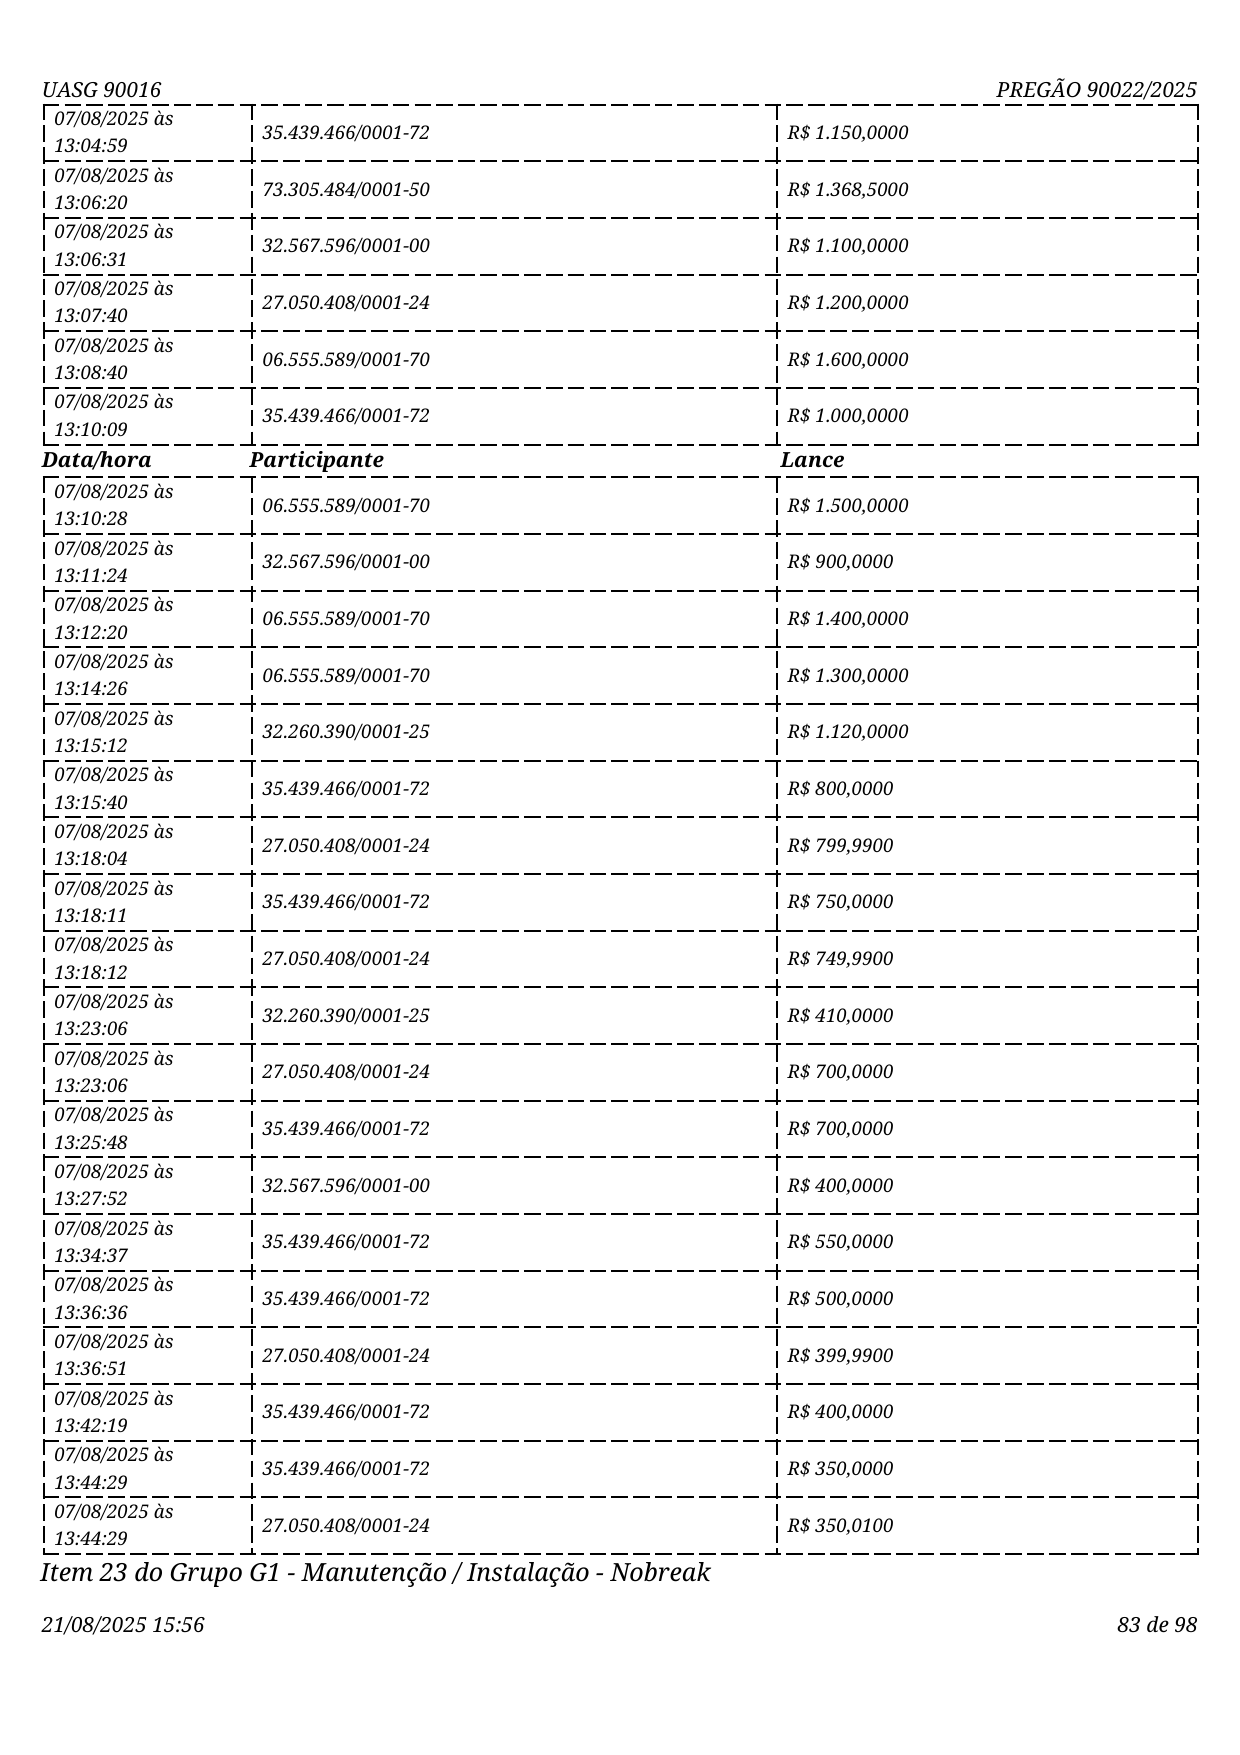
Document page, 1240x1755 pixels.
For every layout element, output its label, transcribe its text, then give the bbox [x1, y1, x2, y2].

table_header R$ 1.150,0000 [777, 104, 1198, 160]
table_cell 07/08/2025 às 13:44:29 [44, 1440, 252, 1496]
table_cell R$ 500,0000 [777, 1270, 1198, 1326]
table_cell 07/08/2025 às 13:15:40 [44, 760, 252, 816]
table_cell 07/08/2025 às 13:18:04 [44, 816, 252, 873]
table_cell R$ 749,9900 [777, 930, 1198, 986]
table_cell 07/08/2025 às 13:27:52 [44, 1156, 252, 1213]
table_cell 73.305.484/0001-50 [252, 160, 777, 217]
table_cell R$ 400,0000 [777, 1383, 1198, 1439]
table_cell 07/08/2025 às 13:36:36 [44, 1270, 252, 1326]
table_cell 32.567.596/0001-00 [252, 217, 777, 273]
table_header 07/08/2025 às 13:04:59 [44, 104, 252, 160]
table_cell 35.439.466/0001-72 [252, 1213, 777, 1269]
table_cell R$ 1.300,0000 [777, 646, 1198, 703]
table_cell 07/08/2025 às 13:36:51 [44, 1326, 252, 1383]
table_cell 07/08/2025 às 13:08:40 [44, 330, 252, 387]
table_cell 32.260.390/0001-25 [252, 986, 777, 1043]
table_cell R$ 750,0000 [777, 873, 1198, 929]
table_cell 32.567.596/0001-00 [252, 1156, 777, 1213]
table_cell R$ 900,0000 [777, 533, 1198, 589]
table_cell R$ 410,0000 [777, 986, 1198, 1043]
table_cell R$ 800,0000 [777, 760, 1198, 816]
table_cell 32.567.596/0001-00 [252, 533, 777, 589]
table_cell 07/08/2025 às 13:11:24 [44, 533, 252, 589]
table_cell 07/08/2025 às 13:25:48 [44, 1100, 252, 1156]
table_cell 07/08/2025 às 13:15:12 [44, 703, 252, 759]
table_cell R$ 700,0000 [777, 1043, 1198, 1099]
table_cell 07/08/2025 às 13:18:12 [44, 930, 252, 986]
table_cell R$ 550,0000 [777, 1213, 1198, 1269]
table_cell 35.439.466/0001-72 [252, 1270, 777, 1326]
table_cell 27.050.408/0001-24 [252, 1326, 777, 1383]
table_cell 07/08/2025 às 13:23:06 [44, 1043, 252, 1099]
text Item 23 do Grupo G1 - Manutenção / Instalação - Nobreak [40, 1555, 1200, 1589]
table_cell 35.439.466/0001-72 [252, 387, 777, 443]
table_cell 06.555.589/0001-70 [252, 590, 777, 646]
table_header R$ 1.500,0000 [777, 476, 1198, 533]
table_cell R$ 400,0000 [777, 1156, 1198, 1213]
table_cell R$ 1.368,5000 [777, 160, 1198, 217]
table_cell 07/08/2025 às 13:07:40 [44, 274, 252, 330]
table_cell 35.439.466/0001-72 [252, 1383, 777, 1439]
table_cell R$ 350,0100 [777, 1496, 1198, 1553]
table_cell 06.555.589/0001-70 [252, 330, 777, 387]
table_cell 07/08/2025 às 13:23:06 [44, 986, 252, 1043]
table_cell 27.050.408/0001-24 [252, 274, 777, 330]
table_cell R$ 700,0000 [777, 1100, 1198, 1156]
table_cell 07/08/2025 às 13:14:26 [44, 646, 252, 703]
table_cell R$ 1.100,0000 [777, 217, 1198, 273]
table_cell 27.050.408/0001-24 [252, 816, 777, 873]
table_cell 27.050.408/0001-24 [252, 930, 777, 986]
table_cell 35.439.466/0001-72 [252, 1100, 777, 1156]
table_cell R$ 1.000,0000 [777, 387, 1198, 443]
table_cell 07/08/2025 às 13:44:29 [44, 1496, 252, 1553]
table_cell R$ 1.200,0000 [777, 274, 1198, 330]
table_cell 35.439.466/0001-72 [252, 873, 777, 929]
table_cell 07/08/2025 às 13:42:19 [44, 1383, 252, 1439]
table_cell 07/08/2025 às 13:10:09 [44, 387, 252, 443]
table_header 07/08/2025 às 13:10:28 [44, 476, 252, 533]
table_header 35.439.466/0001-72 [252, 104, 777, 160]
table_cell 07/08/2025 às 13:18:11 [44, 873, 252, 929]
table_cell R$ 399,9900 [777, 1326, 1198, 1383]
table_cell 35.439.466/0001-72 [252, 760, 777, 816]
table_cell R$ 1.120,0000 [777, 703, 1198, 759]
table_cell 07/08/2025 às 13:06:31 [44, 217, 252, 273]
table_cell 27.050.408/0001-24 [252, 1496, 777, 1553]
table_cell R$ 1.600,0000 [777, 330, 1198, 387]
table_header 06.555.589/0001-70 [252, 476, 777, 533]
table_cell R$ 350,0000 [777, 1440, 1198, 1496]
text Data/hora Participante Lance [42, 446, 1200, 474]
table_cell 07/08/2025 às 13:12:20 [44, 590, 252, 646]
table_cell 27.050.408/0001-24 [252, 1043, 777, 1099]
table_cell R$ 1.400,0000 [777, 590, 1198, 646]
table_cell 35.439.466/0001-72 [252, 1440, 777, 1496]
table_cell 07/08/2025 às 13:34:37 [44, 1213, 252, 1269]
table_cell 06.555.589/0001-70 [252, 646, 777, 703]
table_cell 07/08/2025 às 13:06:20 [44, 160, 252, 217]
table_cell R$ 799,9900 [777, 816, 1198, 873]
table_cell 32.260.390/0001-25 [252, 703, 777, 759]
